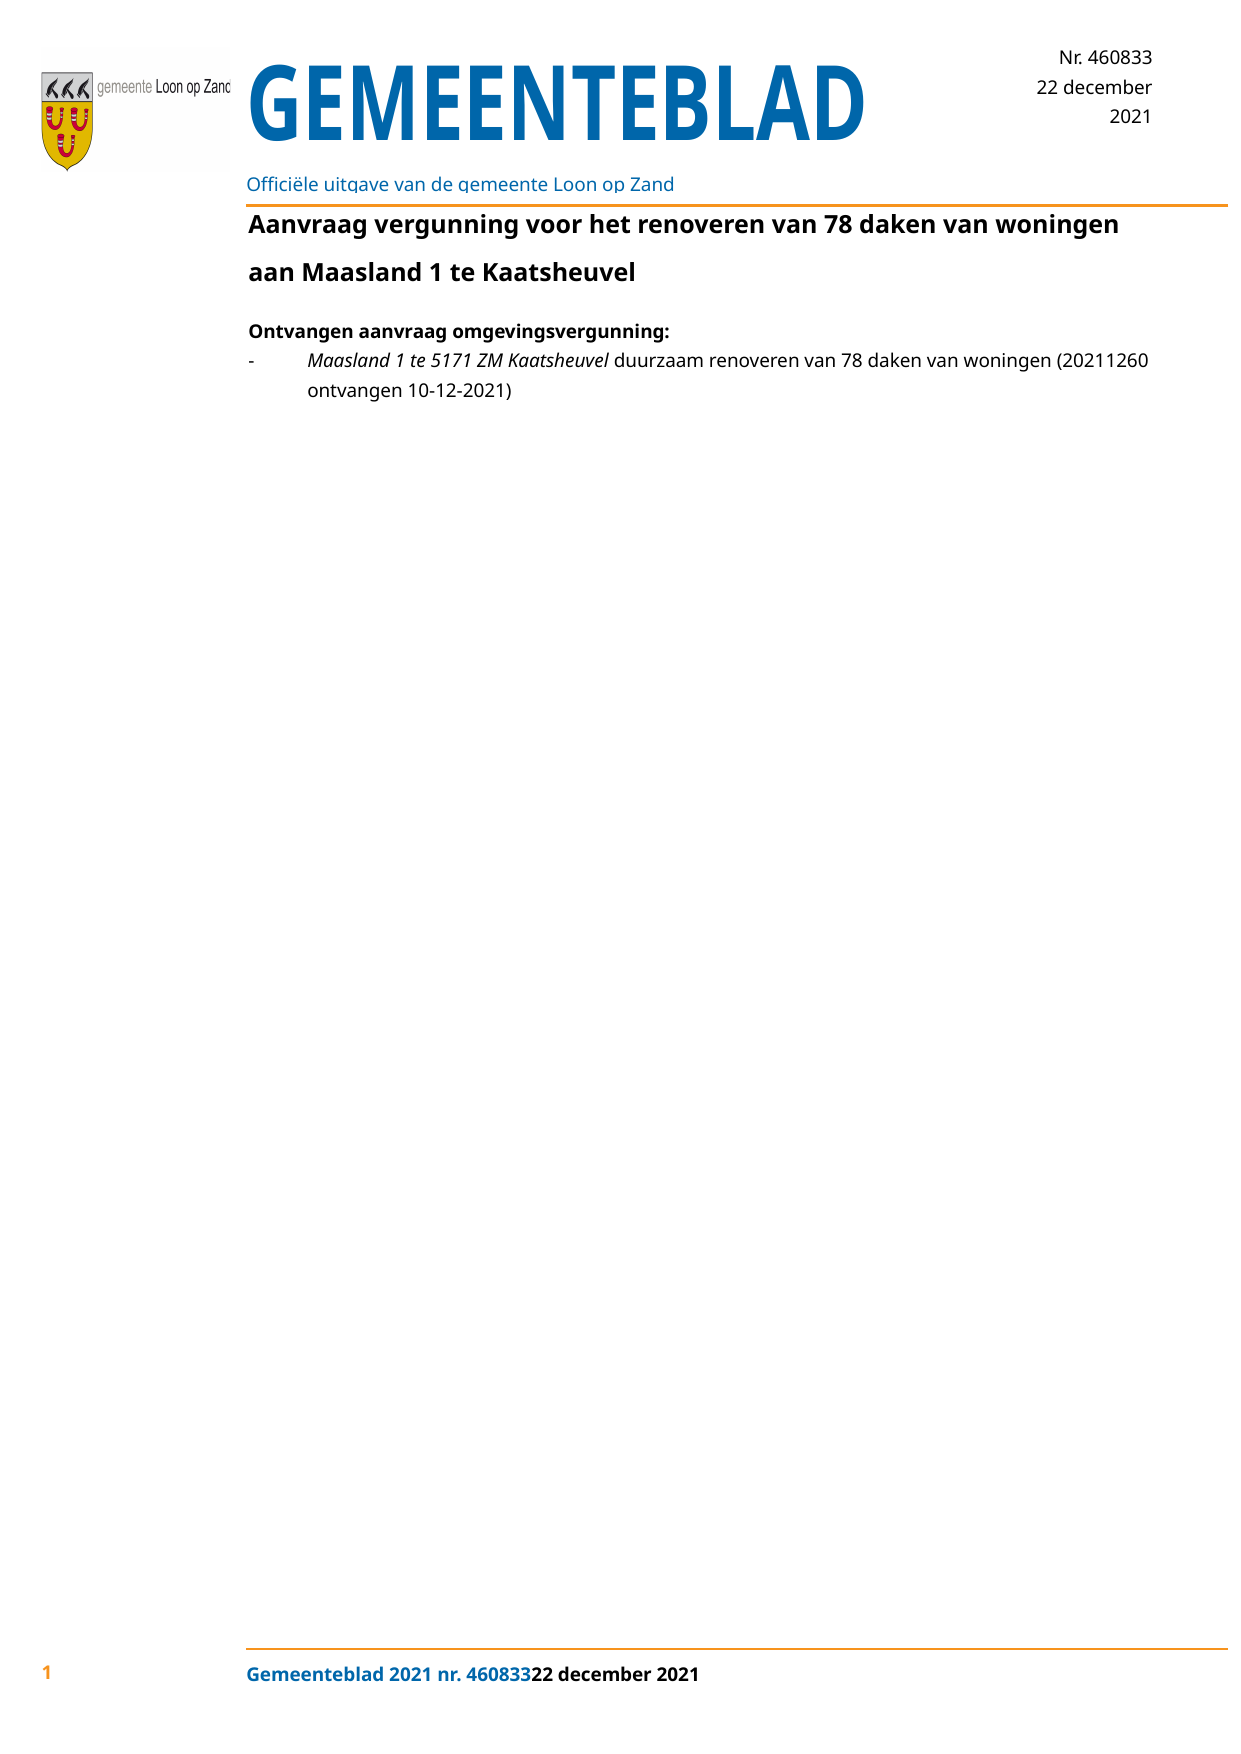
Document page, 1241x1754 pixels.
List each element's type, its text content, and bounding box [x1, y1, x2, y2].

list Maasland 1 te 5171 ZM Kaatsheuvel duurzaam renoveren van 78 daken van woningen (20211260 ontvangen 10-12-2021) [248, 347, 1152, 403]
text Aanvraag vergunning voor het renoveren van 78 daken van woningen aan Maasland 1 te Kaatsheuvel [248, 207, 1152, 288]
text Ontvangen aanvraag omgevingsvergunning: [248, 318, 1152, 344]
picture [41, 47, 231, 172]
